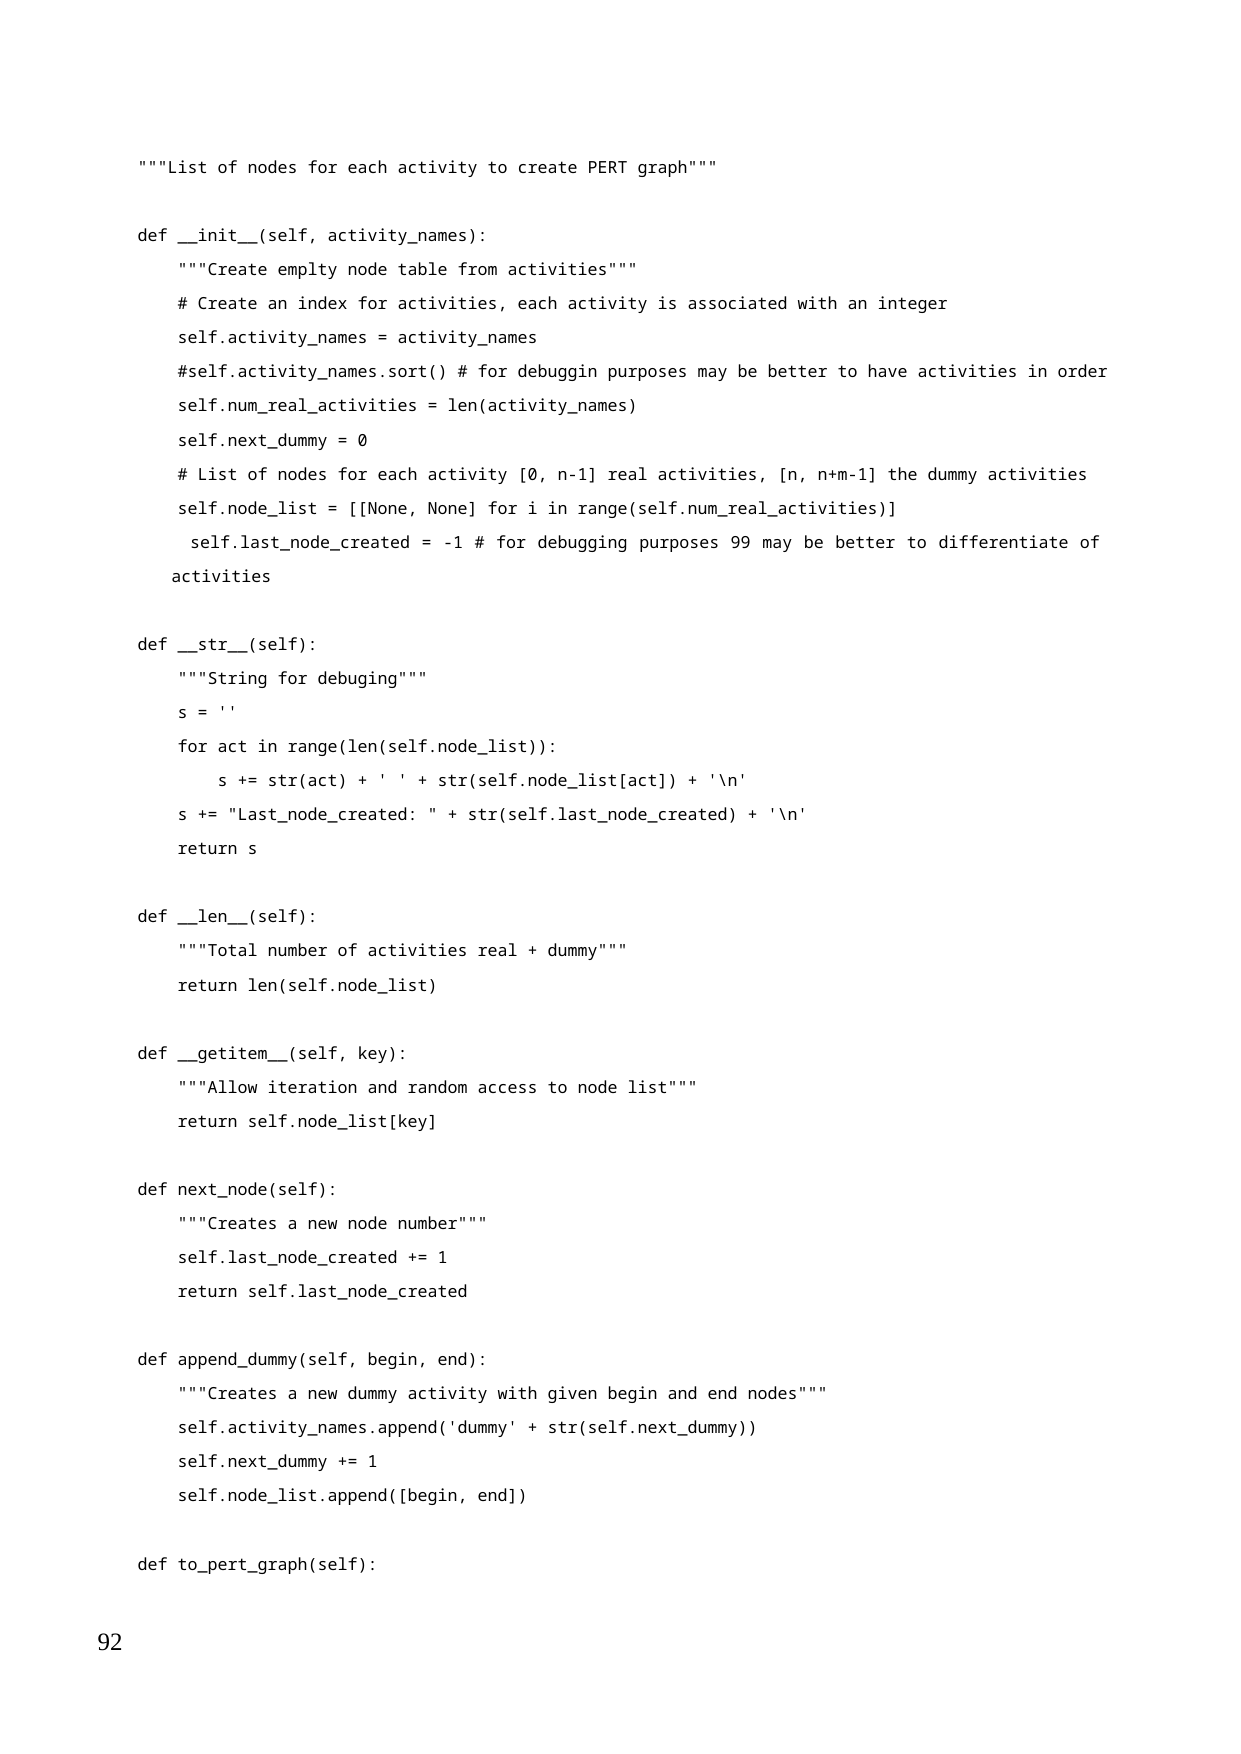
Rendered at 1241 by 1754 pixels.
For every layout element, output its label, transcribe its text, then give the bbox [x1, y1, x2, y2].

text return len(self.node_list) [97, 973, 1113, 996]
text def __init__(self, activity_names): [97, 224, 1113, 246]
text self.activity_names.append('dummy' + str(self.next_dummy)) [97, 1416, 1113, 1439]
text """Creates a new dummy activity with given begin and end nodes""" [97, 1382, 1113, 1404]
text s = '' [97, 701, 1113, 723]
text self.last_node_created = -1 # for debugging purposes 99 may be better to differentiate of activities [97, 530, 1113, 587]
text """Creates a new node number""" [97, 1212, 1113, 1234]
text """Total number of activities real + dummy""" [97, 939, 1113, 962]
text def __getitem__(self, key): [97, 1041, 1113, 1064]
text def to_pert_graph(self): [97, 1552, 1113, 1575]
text return s [97, 837, 1113, 859]
text return self.node_list[key] [97, 1109, 1113, 1132]
text def __len__(self): [97, 905, 1113, 928]
text """Create emplty node table from activities""" [97, 258, 1113, 281]
text # List of nodes for each activity [0, n-1] real activities, [n, n+m-1] the dummy activities [97, 462, 1113, 485]
text self.node_list.append([begin, end]) [97, 1484, 1113, 1507]
text #self.activity_names.sort() # for debuggin purposes may be better to have activities in order [97, 360, 1113, 383]
text def append_dummy(self, begin, end): [97, 1348, 1113, 1371]
text self.num_real_activities = len(activity_names) [97, 394, 1113, 417]
text def next_node(self): [97, 1177, 1113, 1200]
text for act in range(len(self.node_list)): [97, 735, 1113, 757]
text """List of nodes for each activity to create PERT graph""" [97, 156, 1113, 178]
text self.last_node_created += 1 [97, 1246, 1113, 1268]
text self.activity_names = activity_names [97, 326, 1113, 349]
text s += str(act) + ' ' + str(self.node_list[act]) + '\n' [97, 769, 1113, 791]
text return self.last_node_created [97, 1280, 1113, 1302]
text self.node_list = [[None, None] for i in range(self.num_real_activities)] [97, 496, 1113, 519]
text def __str__(self): [97, 632, 1113, 655]
text self.next_dummy += 1 [97, 1450, 1113, 1473]
text s += "Last_node_created: " + str(self.last_node_created) + '\n' [97, 803, 1113, 826]
text """String for debuging""" [97, 667, 1113, 689]
text self.next_dummy = 0 [97, 428, 1113, 451]
text """Allow iteration and random access to node list""" [97, 1075, 1113, 1098]
text # Create an index for activities, each activity is associated with an integer [97, 292, 1113, 314]
